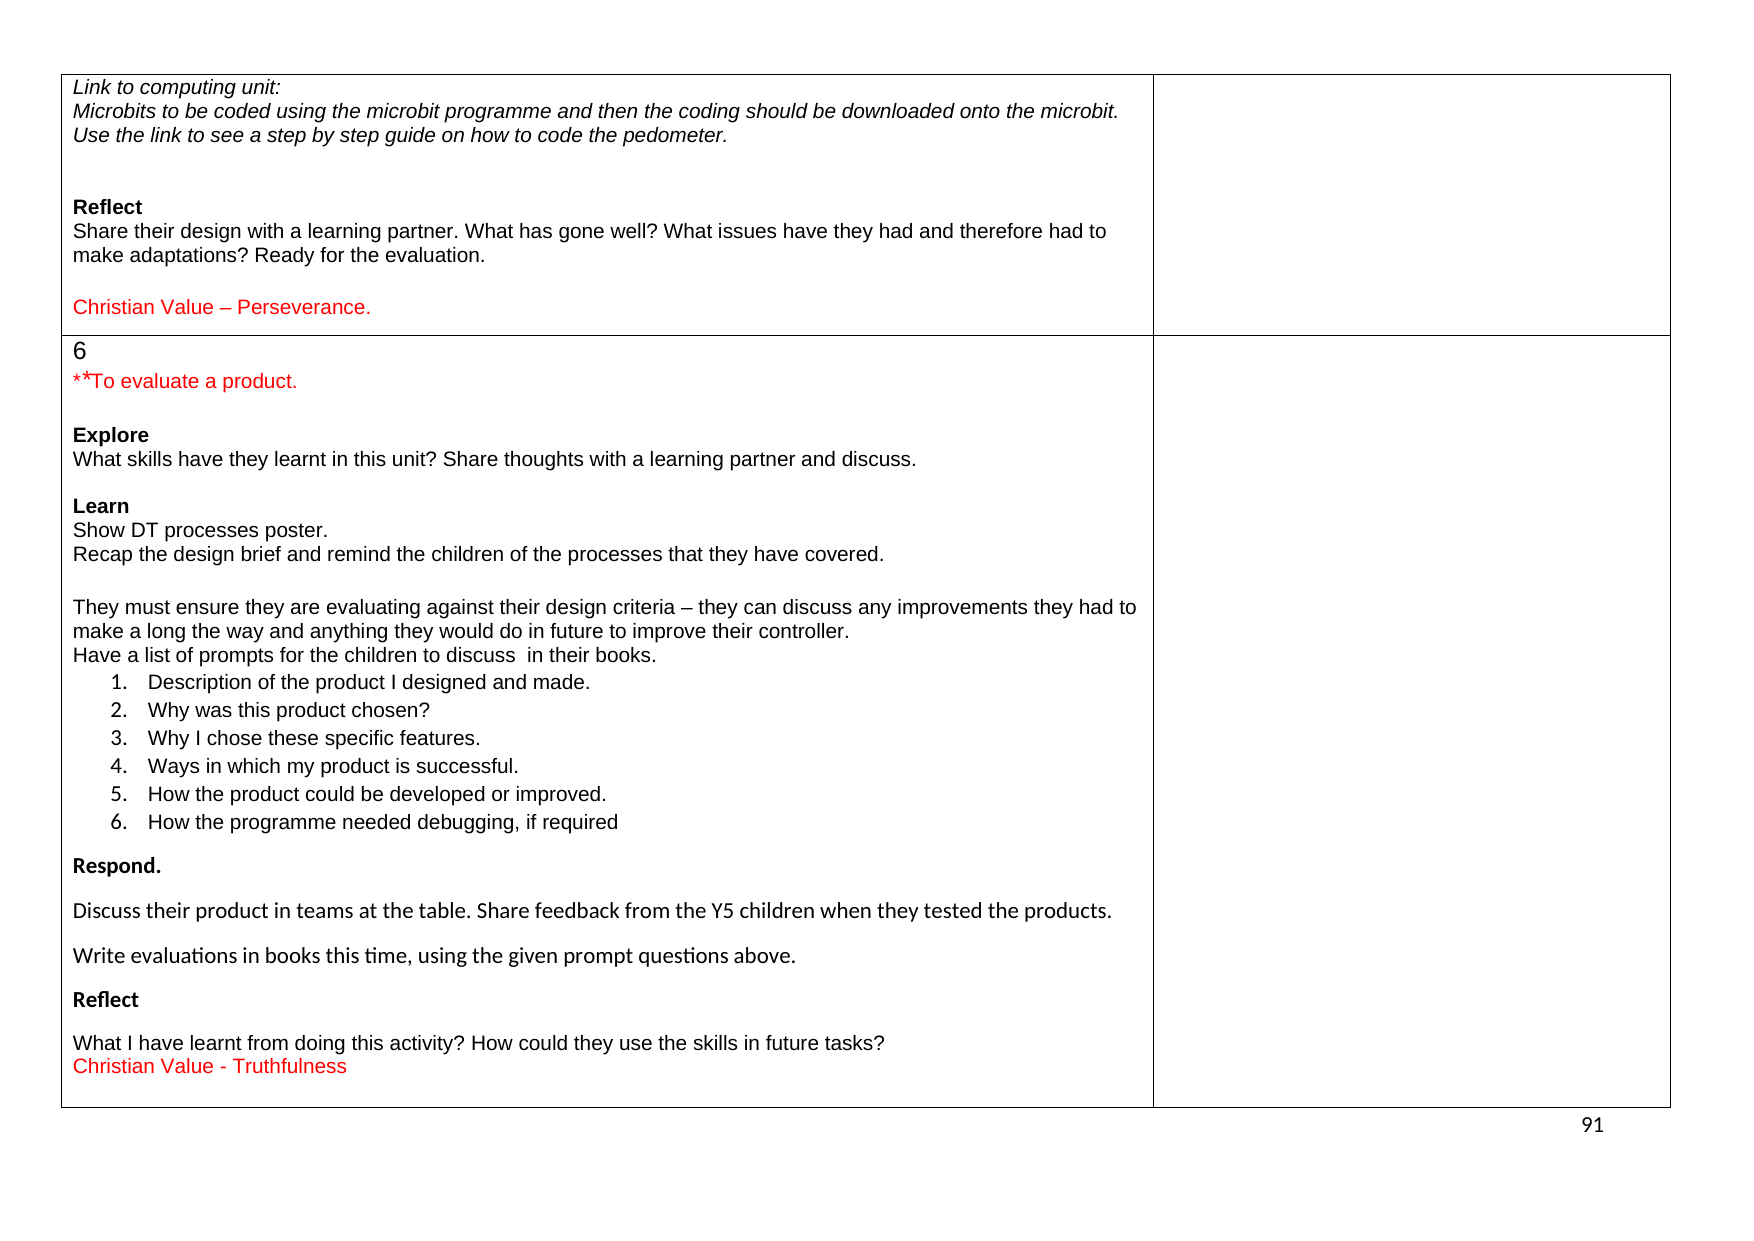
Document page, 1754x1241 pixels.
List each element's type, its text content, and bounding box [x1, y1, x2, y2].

table_cell [1154, 75, 1670, 335]
table_cell 6 **To evaluate a product. Explore What skills have they learnt in this unit? Share thoughts with a learning partner and discuss. Learn Show DT processes poster. Recap the design brief and remind the children of the processes that they have covered. They must ensure they are evaluating against their design criteria – they can discuss any improvements they had to make a long the way and anything they would do in future to improve their controller. Have a list of prompts for the children to discuss in their books. Description of the product I designed and made. Why was this product chosen? Why I chose these specific features. Ways in which my product is successful. How the product could be developed or improved. How the programme needed debugging, if required Respond. Discuss their product in teams at the table. Share feedback from the Y5 children when they tested the products. Write evaluations in books this time, using the given prompt questions above. Reflect What I have learnt from doing this activity? How could they use the skills in future tasks? Christian Value - Truthfulness [62, 336, 1153, 1107]
table_cell [1154, 336, 1670, 1107]
table_cell Link to computing unit: Microbits to be coded using the microbit programme and then the coding should be downloaded onto the microbit. Use the link to see a step by step guide on how to code the pedometer. Reflect Share their design with a learning partner. What has gone well? What issues have they had and therefore had to make adaptations? Ready for the evaluation. Christian Value – Perseverance. [62, 75, 1153, 335]
